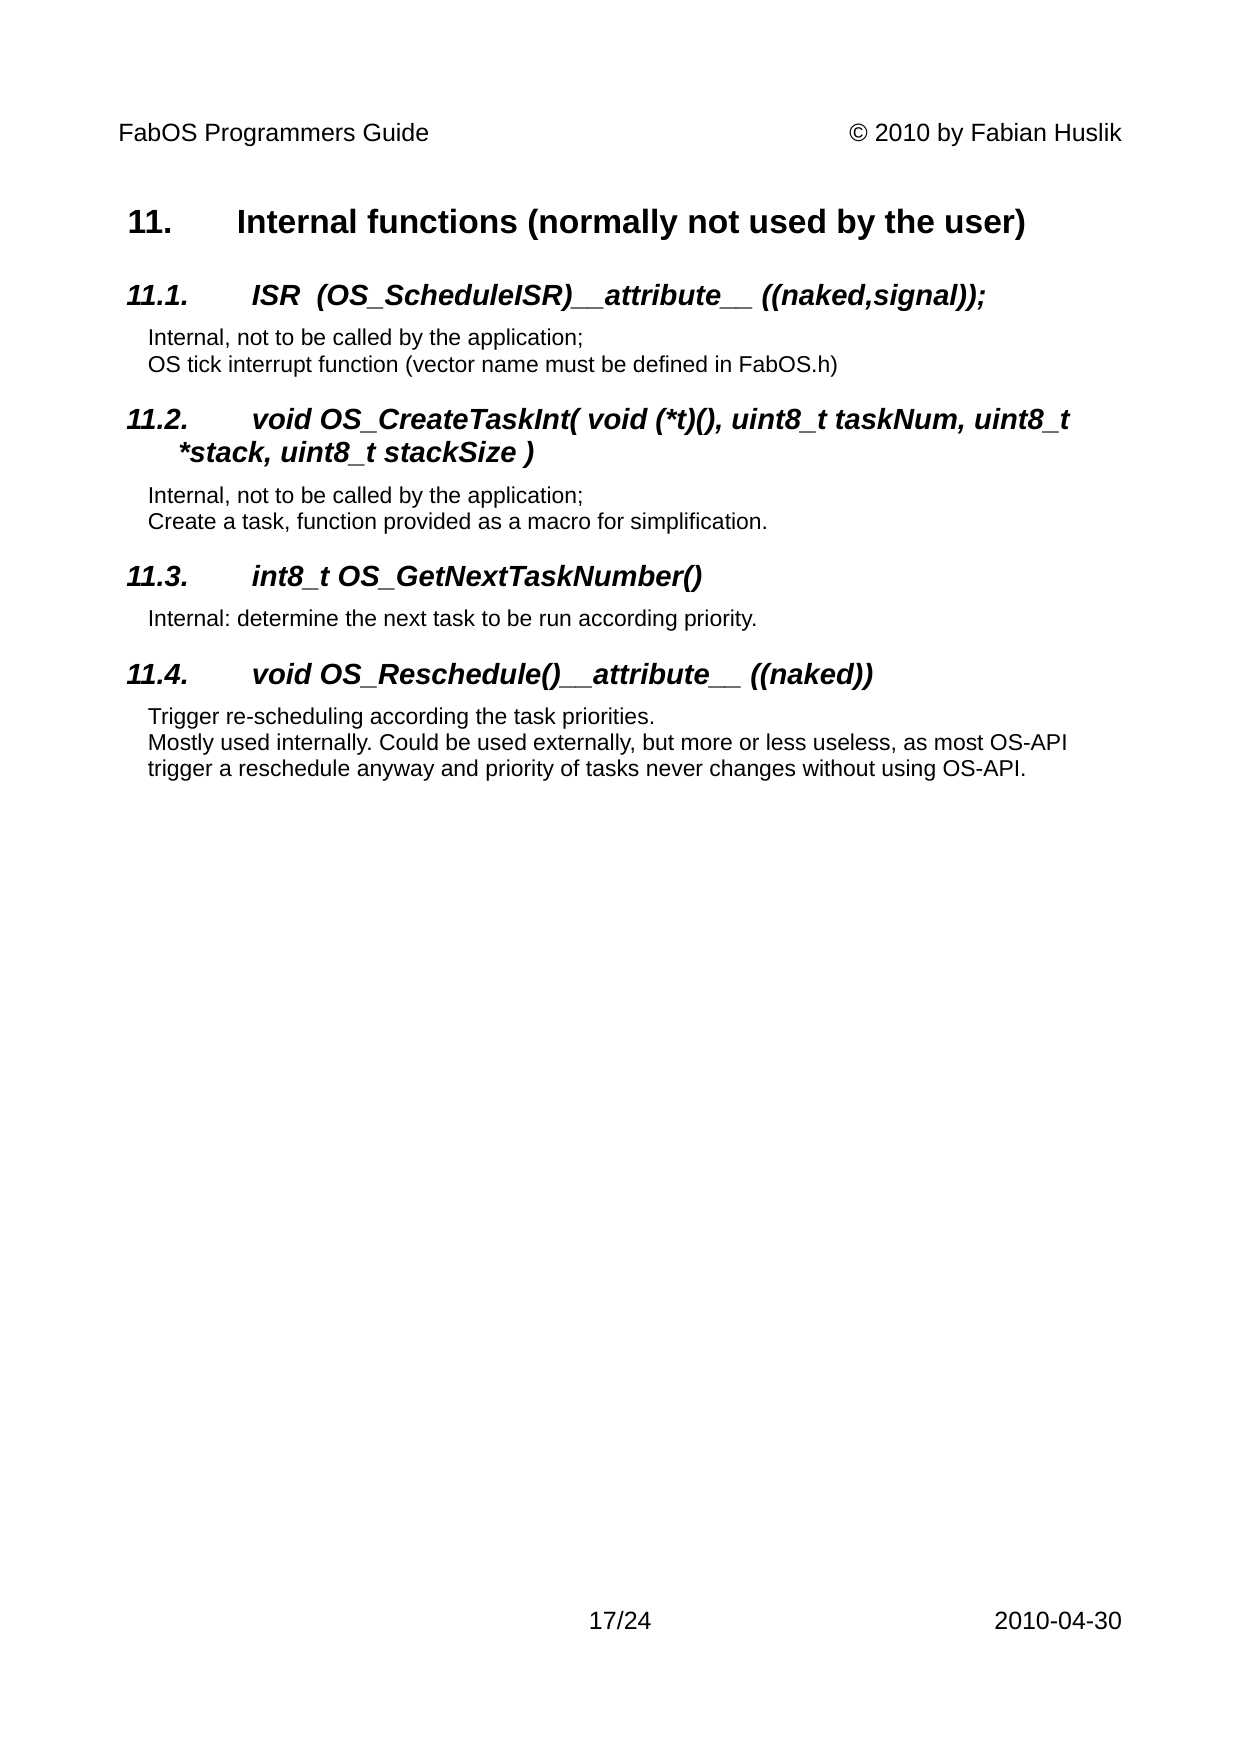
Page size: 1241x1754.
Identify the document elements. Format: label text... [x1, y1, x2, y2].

subtitle void OS_CreateTaskInt( void (*t)(), uint8_t taskNum, uint8_t *stack, uint8_t stackSize ) [118, 402, 1122, 469]
text OS tick interrupt function (vector name must be defined in FabOS.h) [148, 351, 1122, 377]
text Mostly used internally. Could be used externally, but more or less useless, as most OS-API trigger a reschedule anyway and priority of tasks never changes without using OS-API. [148, 729, 1122, 782]
text Internal, not to be called by the application; [148, 324, 1122, 351]
subtitle void OS_Reschedule()__attribute__ ((naked)) [118, 657, 1122, 690]
subtitle ISR (OS_ScheduleISR)__attribute__ ((naked,signal)); [118, 278, 1122, 312]
subtitle Internal functions (normally not used by the user) [118, 202, 1122, 241]
text Internal: determine the next task to be run according priority. [148, 605, 1122, 632]
text Internal, not to be called by the application; [148, 482, 1122, 508]
text Create a task, function provided as a macro for simplification. [148, 508, 1122, 534]
subtitle int8_t OS_GetNextTaskNumber() [118, 559, 1122, 593]
text Trigger re-scheduling according the task priorities. [148, 703, 1122, 729]
